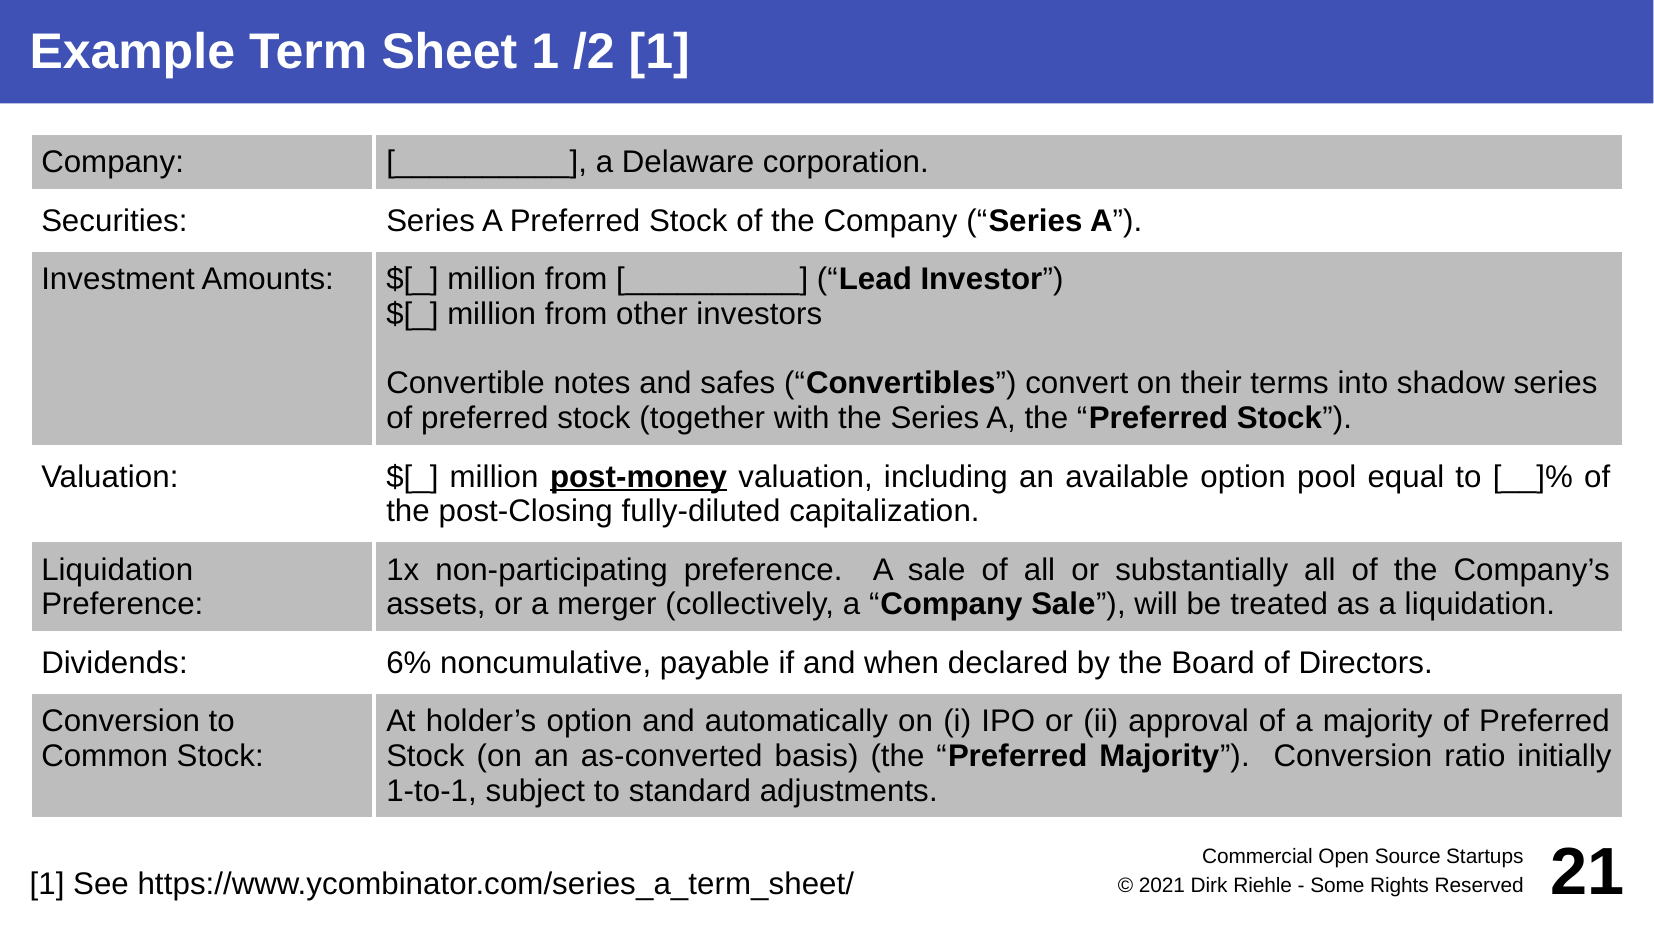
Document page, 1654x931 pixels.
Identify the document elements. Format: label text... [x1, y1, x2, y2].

table_header Company: [32, 135, 372, 189]
table_cell 6% noncumulative, payable if and when declared by the Board of Directors. [376, 635, 1622, 690]
text_box [1] See https://www.ycombinator.com/series_a_term_sheet/ [0, 693, 1182, 931]
table_cell At holder’s option and automatically on (i) IPO or (ii) approval of a majority of Preferred Stock (on an as-converted basis) (the “Preferred Majority”). Conversion ratio initially 1-to-1, subject to standard adjustments. [376, 694, 1622, 817]
table_cell Valuation: [32, 449, 372, 538]
table_cell Liquidation Preference: [32, 542, 372, 631]
table_cell 1x non-participating preference. A sale of all or substantially all of the Company’s assets, or a merger (collectively, a “Company Sale”), will be treated as a liquidation. [376, 542, 1622, 631]
table_cell $[_] million from [__________] (“Lead Investor”) $[_] million from other investors Convertible notes and safes (“Convertibles”) convert on their terms into shadow series of preferred stock (together with the Series A, the “Preferred Stock”). [376, 252, 1622, 445]
table_cell Dividends: [32, 635, 372, 690]
table_header [__________], a Delaware corporation. [376, 135, 1622, 189]
table_cell Securities: [32, 193, 372, 248]
table_cell Investment Amounts: [32, 252, 372, 445]
title Example Term Sheet 1 /2 [1] [0, 0, 1654, 104]
table_cell Series A Preferred Stock of the Company (“Series A”). [376, 193, 1622, 248]
table_cell Conversion to Common Stock: [32, 694, 372, 817]
table_cell $[_] million post-money valuation, including an available option pool equal to [__]% of the post-Closing fully-diluted capitalization. [376, 449, 1622, 538]
